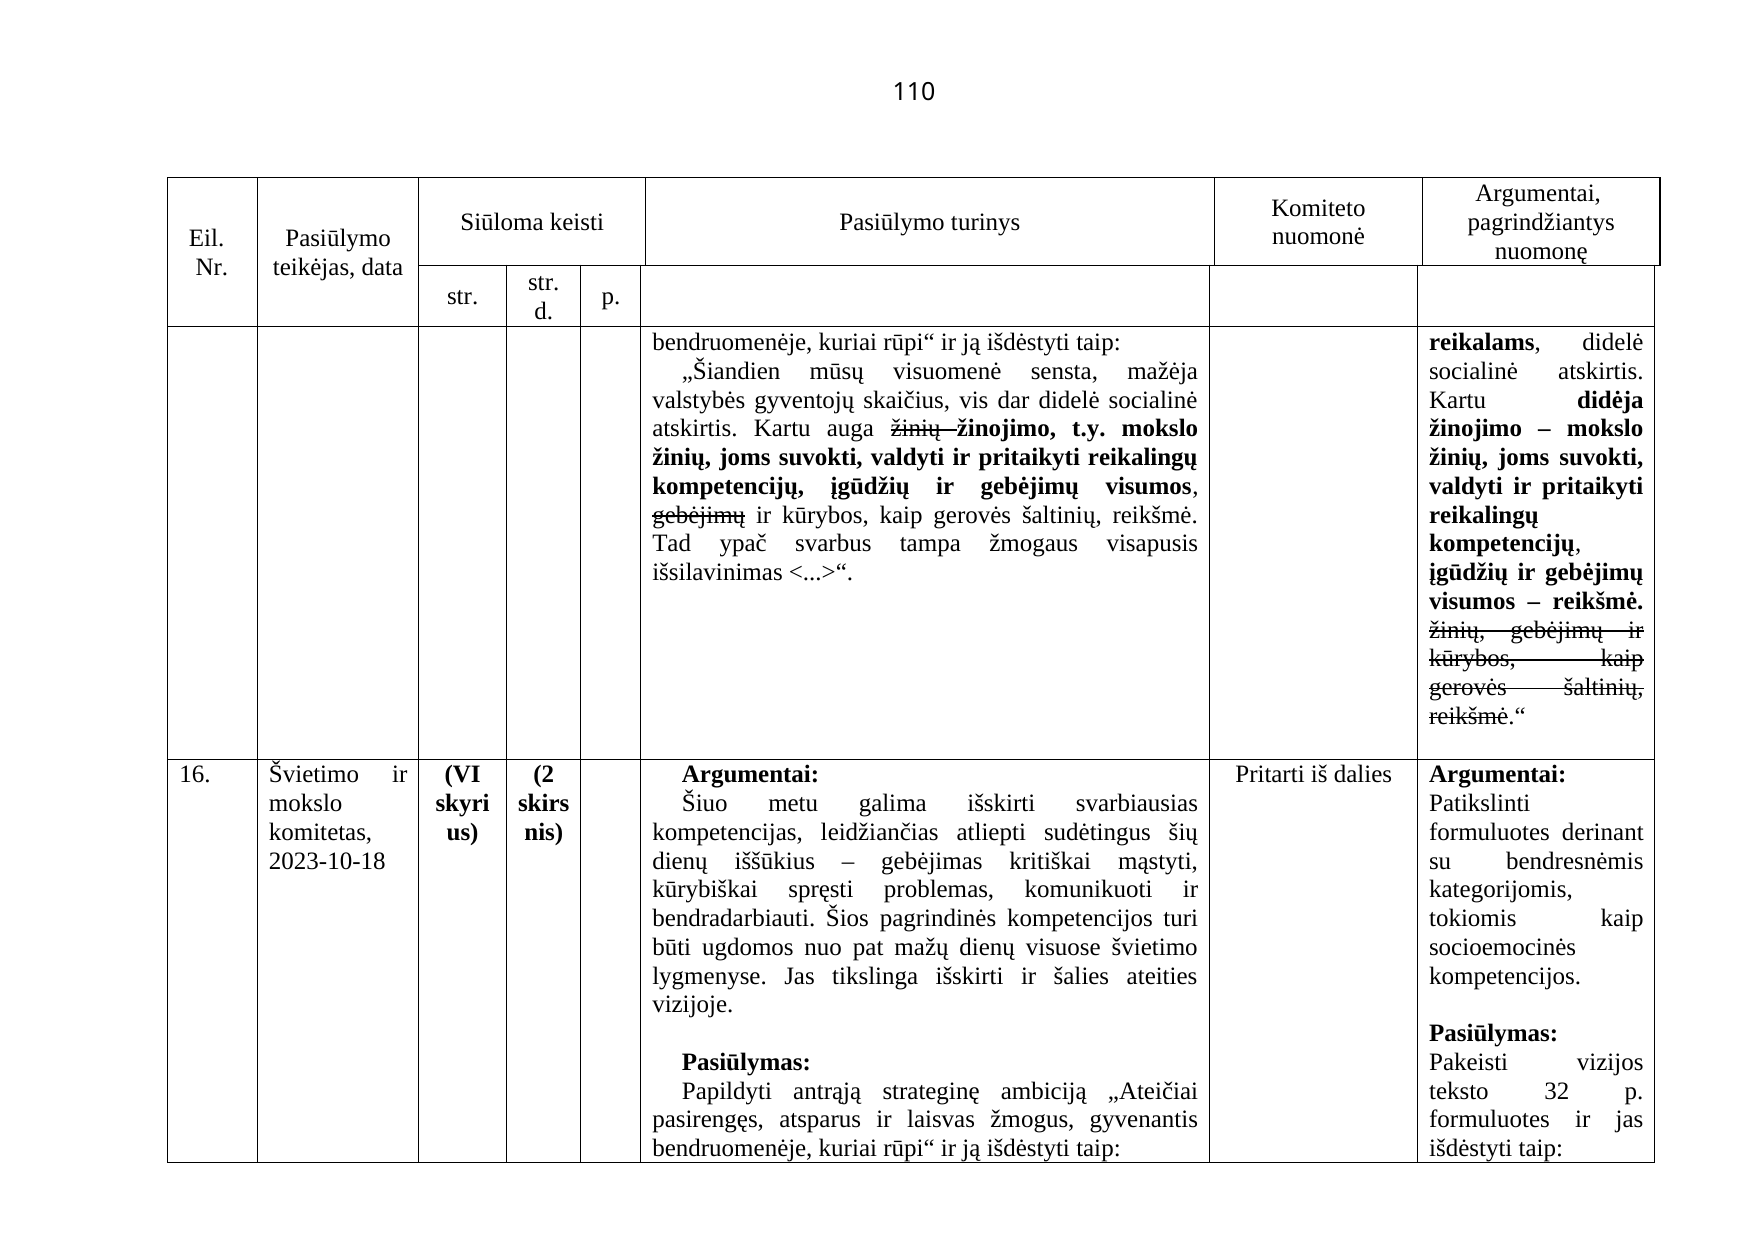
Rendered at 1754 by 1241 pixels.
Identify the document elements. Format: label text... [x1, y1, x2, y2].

table_cell Pritarti iš dalies [1210, 760, 1417, 1162]
table_cell [581, 327, 640, 758]
table_cell p. [581, 266, 640, 326]
table_cell str. d. [507, 266, 580, 326]
table_cell (VI skyrius) [419, 760, 506, 1162]
table_cell Argumentai: Šiuo metu galima išskirti svarbiausias kompetencijas, leidžiančias atliepti sudėtingus šių dienų iššūkius – gebėjimas kritiškai mąstyti, kūrybiškai spręsti problemas, komunikuoti ir bendradarbiauti. Šios pagrindinės kompetencijos turi būti ugdomos nuo pat mažų dienų visuose švietimo lygmenyse. Jas tikslinga išskirti ir šalies ateities vizijoje. Pasiūlymas: Papildyti antrąją strateginę ambiciją „Ateičiai pasirengęs, atsparus ir laisvas žmogus, gyvenantis bendruomenėje, kuriai rūpi“ ir ją išdėstyti taip: [641, 760, 1209, 1162]
table_cell Argumentai: Patikslinti formuluotes derinant su bendresnėmis kategorijomis, tokiomis kaip socioemocinės kompetencijos. Pasiūlymas: Pakeisti vizijos teksto 32 p. formuluotes ir jas išdėstyti taip: [1418, 760, 1654, 1162]
table_cell [168, 327, 257, 758]
table_header Siūloma keisti [419, 178, 645, 264]
table_cell [1210, 266, 1417, 326]
table_cell [1655, 759, 1660, 1162]
table_cell Švietimo ir mokslo komitetas, 2023-10-18 [258, 760, 418, 1162]
table_cell [1655, 266, 1660, 326]
table_cell [581, 760, 640, 1162]
table_cell reikalams, didelė socialinė atskirtis. Kartu didėja žinojimo – mokslo žinių, joms suvokti, valdyti ir pritaikyti reikalingų kompetencijų, įgūdžių ir gebėjimų visumos – reikšmė. žinių, gebėjimų ir kūrybos, kaip gerovės šaltinių, reikšmė.“ [1418, 327, 1654, 758]
table_header Pasiūlymo turinys [646, 178, 1214, 264]
table_cell 16. [168, 760, 257, 1162]
table_header Eil. Nr. [168, 178, 257, 326]
table_cell [1210, 327, 1417, 758]
table_header Argumentai, pagrindžiantys nuomonę [1423, 178, 1659, 264]
table_cell [1655, 326, 1660, 758]
table_cell [1418, 266, 1654, 326]
table_cell [419, 327, 506, 758]
table_cell str. [419, 266, 506, 326]
table_header Komiteto nuomonė [1215, 178, 1422, 264]
table_cell bendruomenėje, kuriai rūpi“ ir ją išdėstyti taip: „Šiandien mūsų visuomenė sensta, mažėja valstybės gyventojų skaičius, vis dar didelė socialinė atskirtis. Kartu auga žinių žinojimo, t.y. mokslo žinių, joms suvokti, valdyti ir pritaikyti reikalingų kompetencijų, įgūdžių ir gebėjimų visumos, gebėjimų ir kūrybos, kaip gerovės šaltinių, reikšmė. Tad ypač svarbus tampa žmogaus visapusis išsilavinimas <...>“. [641, 327, 1209, 758]
table_cell [258, 327, 418, 758]
table_header Pasiūlymo teikėjas, data [258, 178, 418, 326]
table_cell [641, 266, 1209, 326]
table_cell [507, 327, 580, 758]
table_cell (2 skirsnis) [507, 760, 580, 1162]
